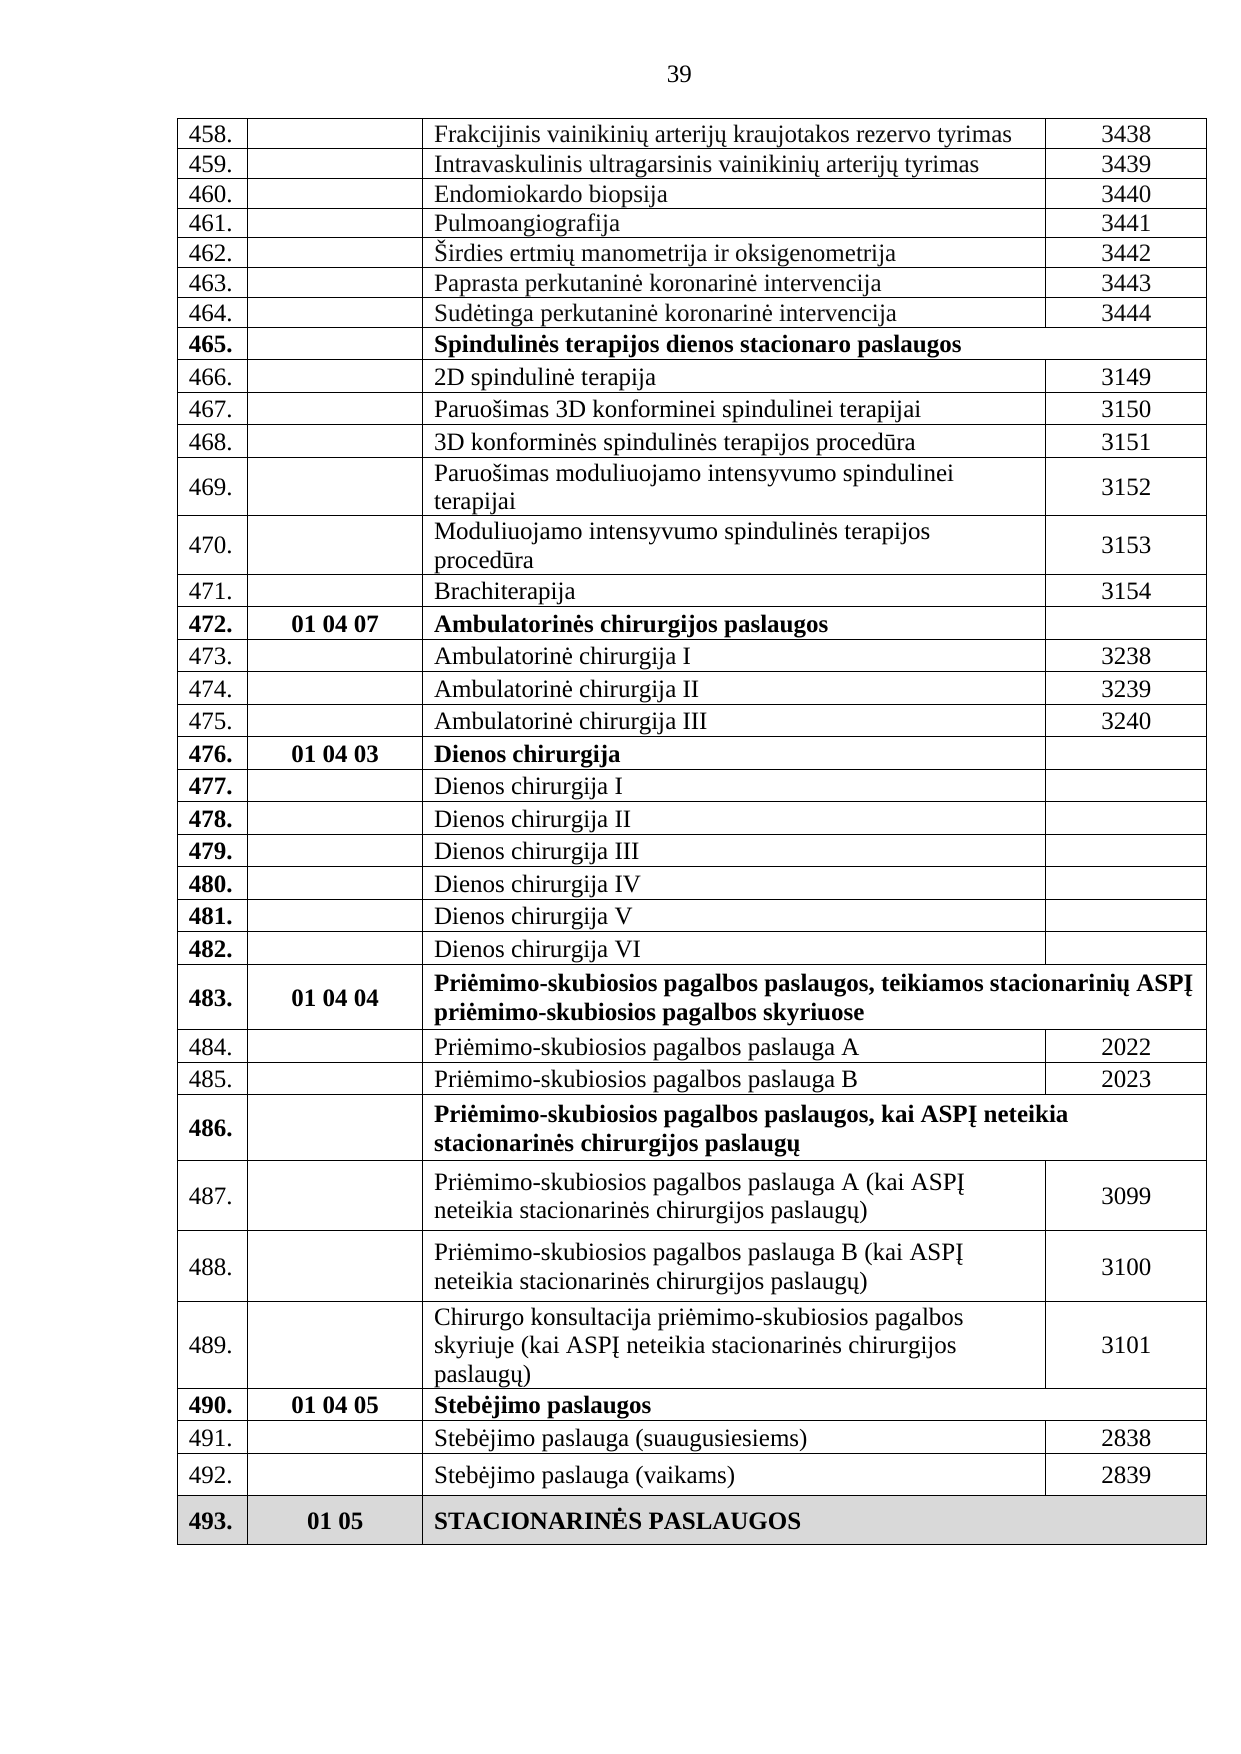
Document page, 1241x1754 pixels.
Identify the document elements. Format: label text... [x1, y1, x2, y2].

table_cell [248, 516, 422, 574]
table_cell 3442 [1046, 238, 1206, 267]
table_cell Dienos chirurgija [423, 737, 1045, 769]
table_cell 467. [178, 393, 247, 424]
table_cell 493. [178, 1496, 247, 1544]
table_cell [248, 705, 422, 736]
table_cell 01 04 05 [248, 1389, 422, 1420]
table_cell [248, 298, 422, 327]
table_cell 3099 [1046, 1161, 1206, 1230]
table_cell [248, 835, 422, 866]
table_cell [248, 1454, 422, 1495]
table_cell Priėmimo-skubiosios pagalbos paslauga A [423, 1030, 1045, 1062]
table_cell [248, 672, 422, 704]
table_cell 3439 [1046, 149, 1206, 178]
table_cell [1046, 802, 1206, 834]
table_cell 471. [178, 575, 247, 606]
table_cell Ambulatorinė chirurgija III [423, 705, 1045, 736]
table_cell 3101 [1046, 1302, 1206, 1388]
table_cell Paruošimas 3D konforminei spindulinei terapijai [423, 393, 1045, 424]
table_cell [1046, 900, 1206, 931]
table_cell [248, 1063, 422, 1094]
table_cell 476. [178, 737, 247, 769]
table_cell 01 04 03 [248, 737, 422, 769]
table_cell 489. [178, 1302, 247, 1388]
table_cell Intravaskulinis ultragarsinis vainikinių arterijų tyrimas [423, 149, 1045, 178]
table_cell [1046, 835, 1206, 866]
table_cell [248, 425, 422, 457]
table_cell 473. [178, 640, 247, 671]
table_cell 2022 [1046, 1030, 1206, 1062]
table_cell 462. [178, 238, 247, 267]
table_cell [248, 360, 422, 392]
table_cell Paruošimas moduliuojamo intensyvumo spindulinei terapijai [423, 458, 1045, 515]
table_cell [248, 575, 422, 606]
table_cell Dienos chirurgija III [423, 835, 1045, 866]
table_cell Priėmimo-skubiosios pagalbos paslauga B [423, 1063, 1045, 1094]
table_cell 479. [178, 835, 247, 866]
table_cell [248, 932, 422, 964]
table_cell 3150 [1046, 393, 1206, 424]
table_cell 474. [178, 672, 247, 704]
table_cell 459. [178, 149, 247, 178]
table_cell 3240 [1046, 705, 1206, 736]
table_cell [248, 802, 422, 834]
table_cell Priėmimo-skubiosios pagalbos paslauga B (kai ASPĮ neteikia stacionarinės chirurgijos paslaugų) [423, 1231, 1045, 1301]
table_cell Ambulatorinės chirurgijos paslaugos [423, 607, 1045, 639]
table_cell 3100 [1046, 1231, 1206, 1301]
table_cell 3239 [1046, 672, 1206, 704]
table_cell Priėmimo-skubiosios pagalbos paslaugos, teikiamos stacionarinių ASPĮ priėmimo-skubiosios pagalbos skyriuose [423, 965, 1206, 1029]
table_cell 01 04 07 [248, 607, 422, 639]
table_cell [1046, 867, 1206, 899]
table_cell 460. [178, 179, 247, 207]
table_cell 01 04 04 [248, 965, 422, 1029]
table_cell [1046, 932, 1206, 964]
table_cell 478. [178, 802, 247, 834]
table_cell Pulmoangiografija [423, 209, 1045, 237]
table_cell 470. [178, 516, 247, 574]
table_cell [248, 1030, 422, 1062]
table_cell 492. [178, 1454, 247, 1495]
table_cell Moduliuojamo intensyvumo spindulinės terapijos procedūra [423, 516, 1045, 574]
table_cell [248, 640, 422, 671]
table_cell [248, 179, 422, 207]
table_cell 3D konforminės spindulinės terapijos procedūra [423, 425, 1045, 457]
table_cell [248, 770, 422, 801]
table_cell 484. [178, 1030, 247, 1062]
table_cell Priėmimo-skubiosios pagalbos paslaugos, kai ASPĮ neteikia stacionarinės chirurgijos paslaugų [423, 1095, 1206, 1160]
table_cell 485. [178, 1063, 247, 1094]
table_cell 3441 [1046, 209, 1206, 237]
table_cell 472. [178, 607, 247, 639]
table_cell 487. [178, 1161, 247, 1230]
table_cell 3153 [1046, 516, 1206, 574]
table_cell Stebėjimo paslauga (suaugusiesiems) [423, 1421, 1045, 1453]
table_cell 463. [178, 268, 247, 297]
table_cell [248, 209, 422, 237]
table_cell Sudėtinga perkutaninė koronarinė intervencija [423, 298, 1045, 327]
table_cell 488. [178, 1231, 247, 1301]
table_cell 486. [178, 1095, 247, 1160]
table_cell Ambulatorinė chirurgija II [423, 672, 1045, 704]
table_cell 3154 [1046, 575, 1206, 606]
table_cell Paprasta perkutaninė koronarinė intervencija [423, 268, 1045, 297]
table_cell Frakcijinis vainikinių arterijų kraujotakos rezervo tyrimas [423, 119, 1045, 148]
table_cell 491. [178, 1421, 247, 1453]
table_cell [248, 149, 422, 178]
table_cell [248, 268, 422, 297]
table_cell 482. [178, 932, 247, 964]
table_cell 2839 [1046, 1454, 1206, 1495]
table_cell 477. [178, 770, 247, 801]
table_cell 2D spindulinė terapija [423, 360, 1045, 392]
table_cell 466. [178, 360, 247, 392]
table_cell 01 05 [248, 1496, 422, 1544]
table_cell 2023 [1046, 1063, 1206, 1094]
table_cell 3238 [1046, 640, 1206, 671]
table_cell [248, 458, 422, 515]
table_cell Chirurgo konsultacija priėmimo-skubiosios pagalbos skyriuje (kai ASPĮ neteikia stacionarinės chirurgijos paslaugų) [423, 1302, 1045, 1388]
table_cell Širdies ertmių manometrija ir oksigenometrija [423, 238, 1045, 267]
table_cell Spindulinės terapijos dienos stacionaro paslaugos [423, 328, 1206, 359]
table_cell [248, 1302, 422, 1388]
table_cell 480. [178, 867, 247, 899]
table_cell [248, 867, 422, 899]
table_cell STACIONARINĖS PASLAUGOS [423, 1496, 1206, 1544]
table_cell [248, 119, 422, 148]
table_cell 461. [178, 209, 247, 237]
table_cell 481. [178, 900, 247, 931]
table_cell 469. [178, 458, 247, 515]
table_cell 483. [178, 965, 247, 1029]
table_cell Dienos chirurgija I [423, 770, 1045, 801]
table_cell Endomiokardo biopsija [423, 179, 1045, 207]
table_cell [248, 1421, 422, 1453]
table_cell 468. [178, 425, 247, 457]
table_cell [248, 1095, 422, 1160]
table_cell [1046, 770, 1206, 801]
table_cell Dienos chirurgija II [423, 802, 1045, 834]
table_cell Priėmimo-skubiosios pagalbos paslauga A (kai ASPĮ neteikia stacionarinės chirurgijos paslaugų) [423, 1161, 1045, 1230]
table_cell [248, 328, 422, 359]
table_cell [248, 1161, 422, 1230]
table_cell 465. [178, 328, 247, 359]
table_cell [248, 238, 422, 267]
table_cell 458. [178, 119, 247, 148]
table_cell Brachiterapija [423, 575, 1045, 606]
table_cell [1046, 607, 1206, 639]
table_cell 3152 [1046, 458, 1206, 515]
table_cell 490. [178, 1389, 247, 1420]
table_cell 3151 [1046, 425, 1206, 457]
table_cell 2838 [1046, 1421, 1206, 1453]
table_cell [1046, 737, 1206, 769]
table_cell Ambulatorinė chirurgija I [423, 640, 1045, 671]
table_cell [248, 900, 422, 931]
table_cell 464. [178, 298, 247, 327]
table_cell [248, 393, 422, 424]
table_cell 3444 [1046, 298, 1206, 327]
table_cell Stebėjimo paslaugos [423, 1389, 1206, 1420]
table_cell Dienos chirurgija V [423, 900, 1045, 931]
table_cell 3438 [1046, 119, 1206, 148]
table_cell [248, 1231, 422, 1301]
table_cell 475. [178, 705, 247, 736]
table_cell Dienos chirurgija VI [423, 932, 1045, 964]
table_cell 3440 [1046, 179, 1206, 207]
table_cell 3149 [1046, 360, 1206, 392]
table_cell Stebėjimo paslauga (vaikams) [423, 1454, 1045, 1495]
table_cell Dienos chirurgija IV [423, 867, 1045, 899]
table_cell 3443 [1046, 268, 1206, 297]
